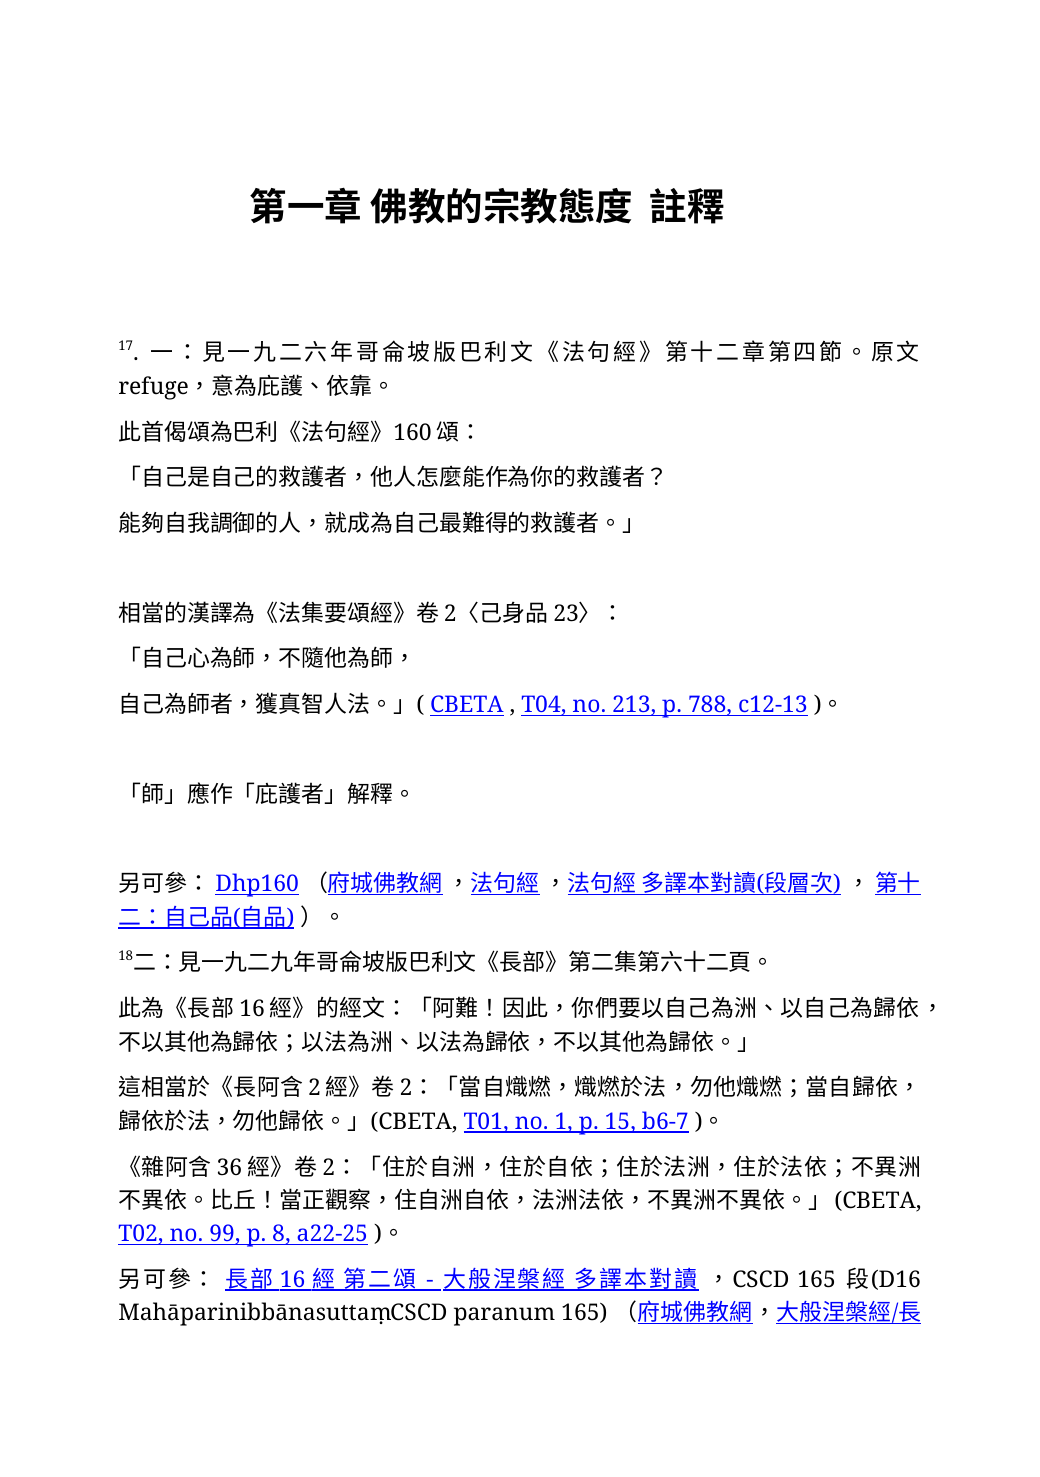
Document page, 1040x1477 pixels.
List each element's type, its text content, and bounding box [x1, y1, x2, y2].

text 能夠自我調御的人，就成為自己最難得的救護者。」 [118, 505, 921, 538]
text 「師」應作「庇護者」解釋。 [118, 776, 921, 809]
text 自己為師者，獲真智人法。」( CBETA , T04, no. 213, p. 788, c12-13 )。 [118, 686, 921, 719]
text 此為《長部16經》的經文：「阿難！因此，你們要以自己為洲、以自己為歸依，不以其他為歸依；以法為洲、以法為歸依，不以其他為歸依。」 [118, 990, 921, 1057]
text 第一章 佛教的宗教態度 註釋 [249, 177, 921, 231]
text 《雜阿含36經》卷2：「住於自洲，住於自依；住於法洲，住於法依；不異洲不異依。比丘！當正觀察，住自洲自依，法洲法依，不異洲不異依。」(CBETA, T02, no. 99, p. 8, a22-25 )。 [118, 1148, 921, 1248]
text 此首偈頌為巴利《法句經》160頌： [118, 413, 921, 447]
text 這相當於《長阿含2經》卷2：「當自熾燃，熾燃於法，勿他熾燃；當自歸依，歸依於法，勿他歸依。」(CBETA, T01, no. 1, p. 15, b6-7 )。 [118, 1069, 921, 1136]
text 另可參： 長部16經 第二頌 - 大般涅槃經 多譯本對讀 ，CSCD 165 段(D16 Mahāparinibbānasuttaṃ CSCD paranum 165) （府城佛教網，大般涅槃經/長 [118, 1261, 921, 1327]
text 另可參： Dhp160 （府城佛教網 ，法句經 ，法句經 多譯本對讀(段層次) ， 第十二：自己品(自品) ）。 [118, 865, 921, 932]
text 相當的漢譯為《法集要頌經》卷2〈己身品 23〉： [118, 594, 921, 628]
text . 一：見一九二六年哥侖坡版巴利文《法句經》第十二章第四節。原文 refuge，意為庇護、依靠。 [118, 334, 921, 401]
text 「自己心為師，不隨他為師， [118, 640, 921, 673]
text 「自己是自己的救護者，他人怎麼能作為你的救護者？ [118, 459, 921, 492]
text 二：見一九二九年哥侖坡版巴利文《長部》第二集第六十二頁。 [118, 944, 921, 978]
